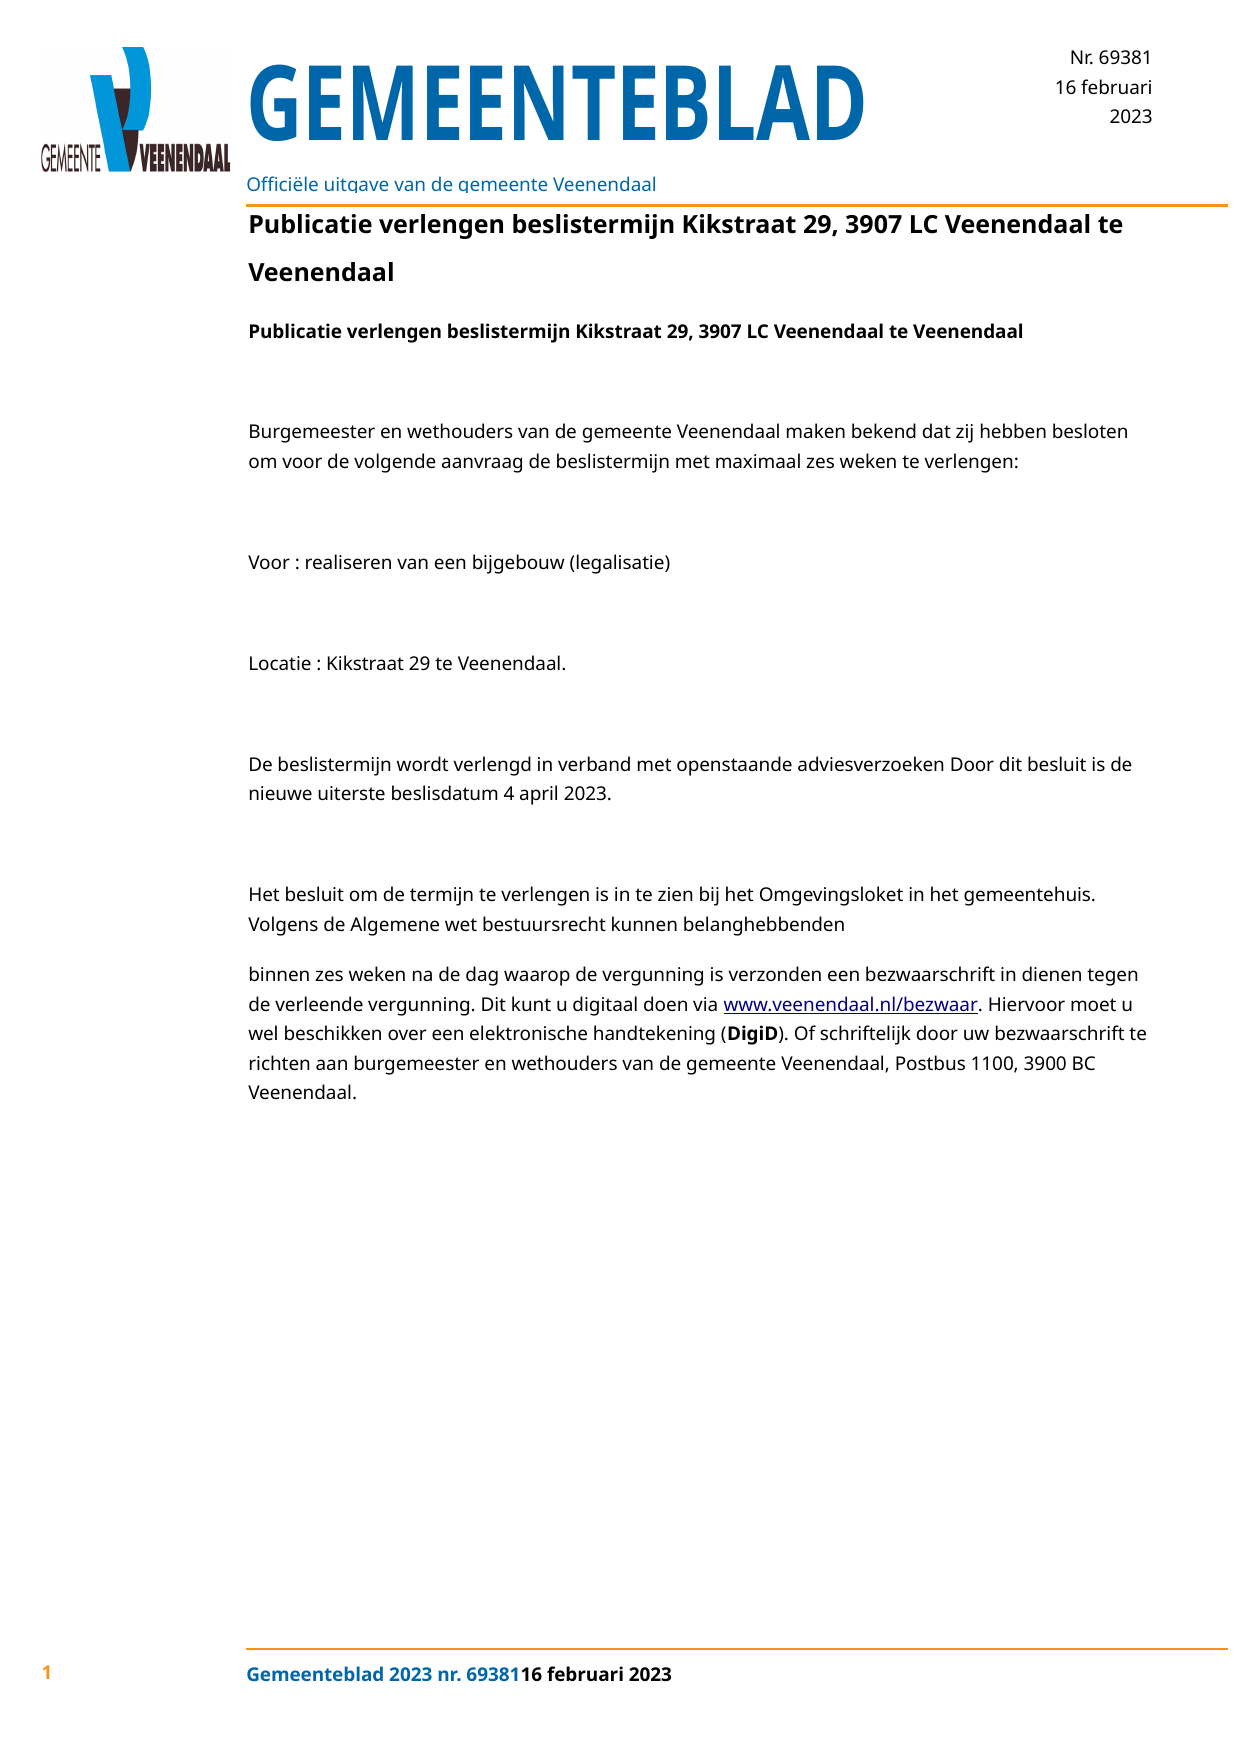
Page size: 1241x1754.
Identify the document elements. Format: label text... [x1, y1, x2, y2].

text Het besluit om de termijn te verlengen is in te zien bij het Omgevingsloket in het gemeentehuis. Volgens de Algemene wet bestuursrecht kunnen belanghebbenden [248, 881, 1152, 937]
text Burgemeester en wethouders van de gemeente Veenendaal maken bekend dat zij hebben besloten om voor de volgende aanvraag de beslistermijn met maximaal zes weken te verlengen: [248, 419, 1152, 474]
text Voor : realiseren van een bijgebouw (legalisatie) [248, 549, 1152, 575]
text Publicatie verlengen beslistermijn Kikstraat 29, 3907 LC Veenendaal te Veenendaal [248, 207, 1152, 288]
text De beslistermijn wordt verlengd in verband met openstaande adviesverzoeken Door dit besluit is de nieuwe uiterste beslisdatum 4 april 2023. [248, 751, 1152, 806]
picture [41, 47, 130, 172]
text Locatie : Kikstraat 29 te Veenendaal. [248, 650, 1152, 676]
text binnen zes weken na de dag waarop de vergunning is verzonden een bezwaarschrift in dienen tegen de verleende vergunning. Dit kunt u digitaal doen via www.veenendaal.nl/bezwaar. Hiervoor moet u wel beschikken over een elektronische handtekening (DigiD). Of schriftelijk door uw bezwaarschrift te richten aan burgemeester en wethouders van de gemeente Veenendaal, Postbus 1100, 3900 BC Veenendaal. [248, 961, 1152, 1105]
picture [123, 47, 231, 172]
text Publicatie verlengen beslistermijn Kikstraat 29, 3907 LC Veenendaal te Veenendaal [248, 318, 1152, 344]
